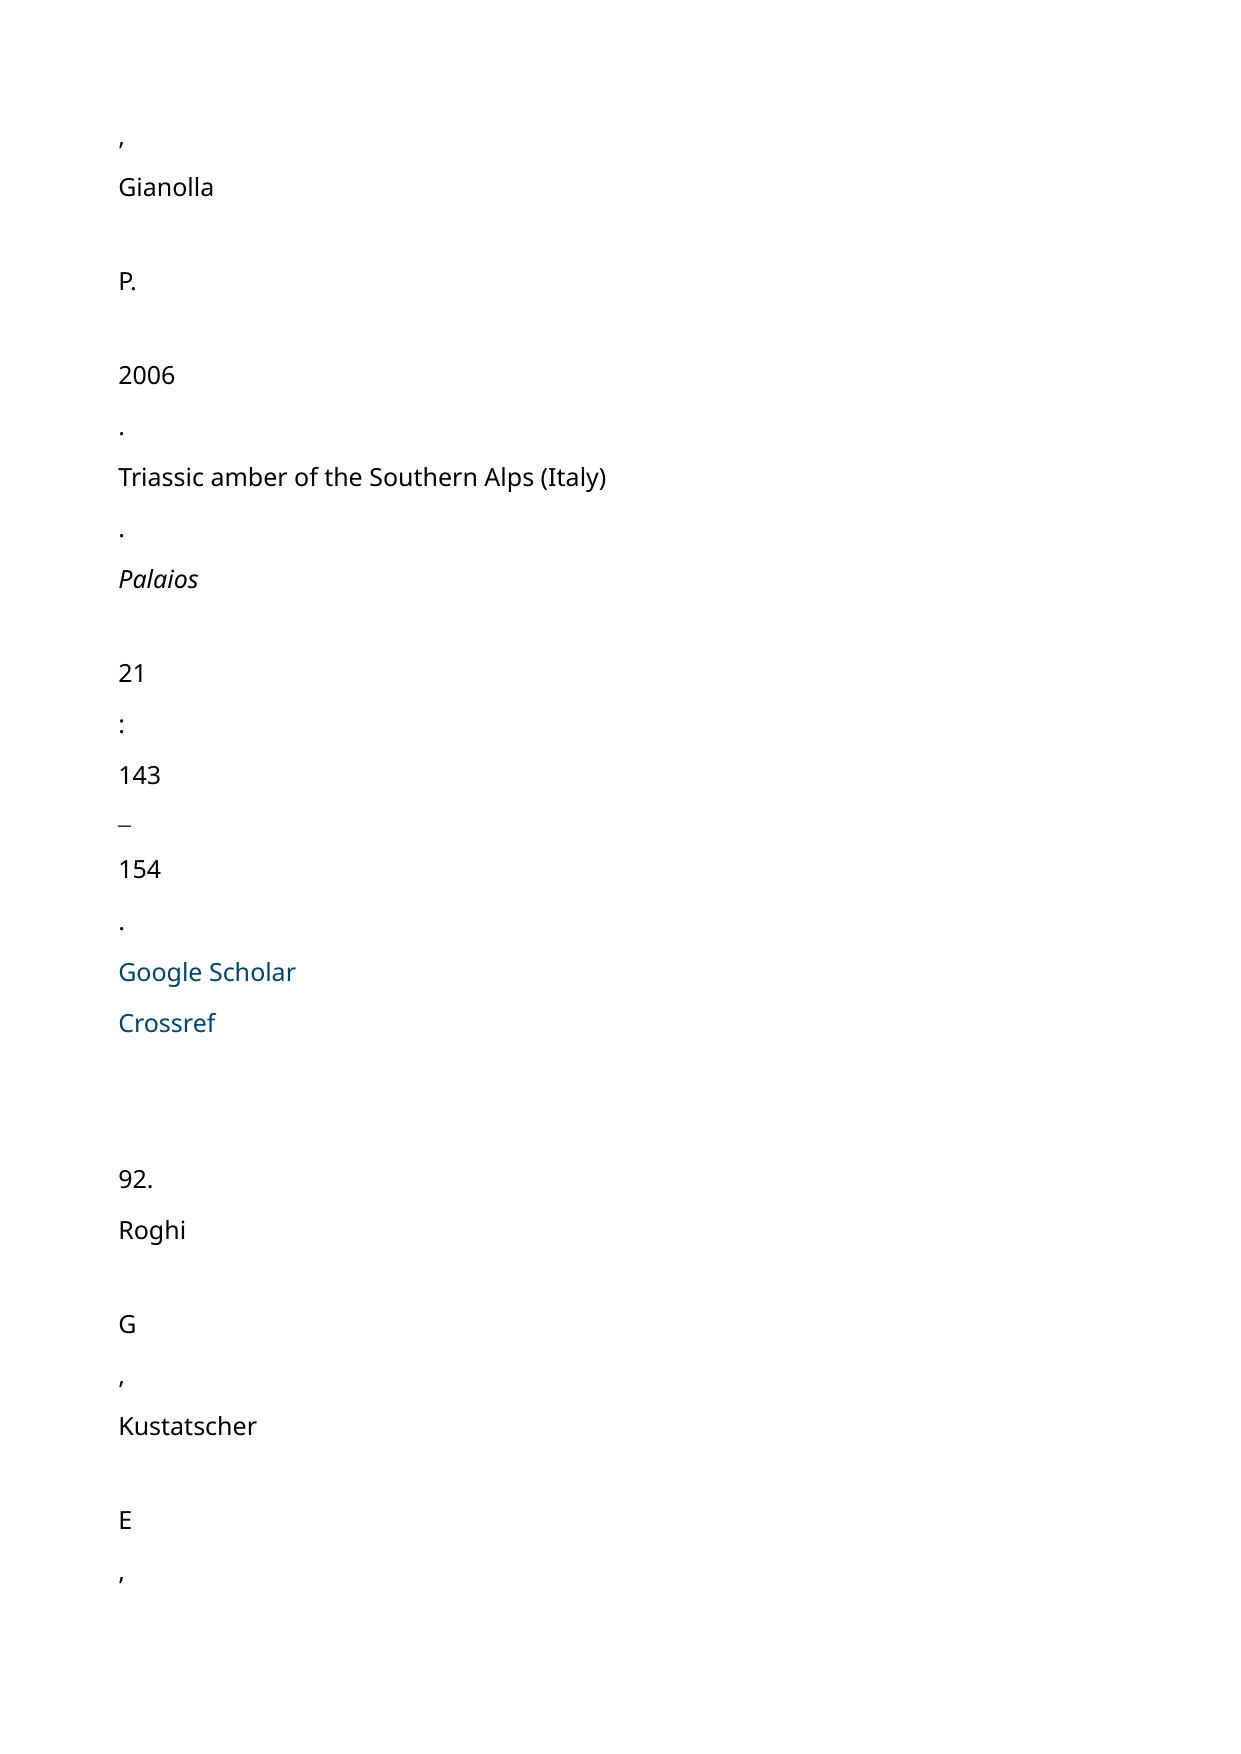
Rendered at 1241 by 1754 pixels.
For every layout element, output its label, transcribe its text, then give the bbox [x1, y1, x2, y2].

text Roghi [118, 1212, 1122, 1246]
text 154 [118, 852, 1122, 886]
text Palaios [118, 562, 1122, 596]
text – [118, 809, 1122, 838]
text : [118, 707, 1122, 741]
text , [118, 1554, 1122, 1588]
text . [118, 511, 1122, 545]
text P. [118, 263, 1122, 297]
text . [118, 903, 1122, 937]
text 143 [118, 758, 1122, 792]
text Gianolla [118, 169, 1122, 203]
text 21 [118, 656, 1122, 690]
text , [118, 118, 1122, 152]
text E [118, 1503, 1122, 1537]
text 2006 [118, 357, 1122, 392]
text G [118, 1306, 1122, 1341]
text . [118, 408, 1122, 443]
text , [118, 1357, 1122, 1392]
text Triassic amber of the Southern Alps (Italy) [118, 459, 1122, 494]
text 92. [118, 1161, 1122, 1195]
text Kustatscher [118, 1408, 1122, 1443]
text Crossref [118, 1005, 1084, 1039]
text Google Scholar [118, 954, 1084, 988]
